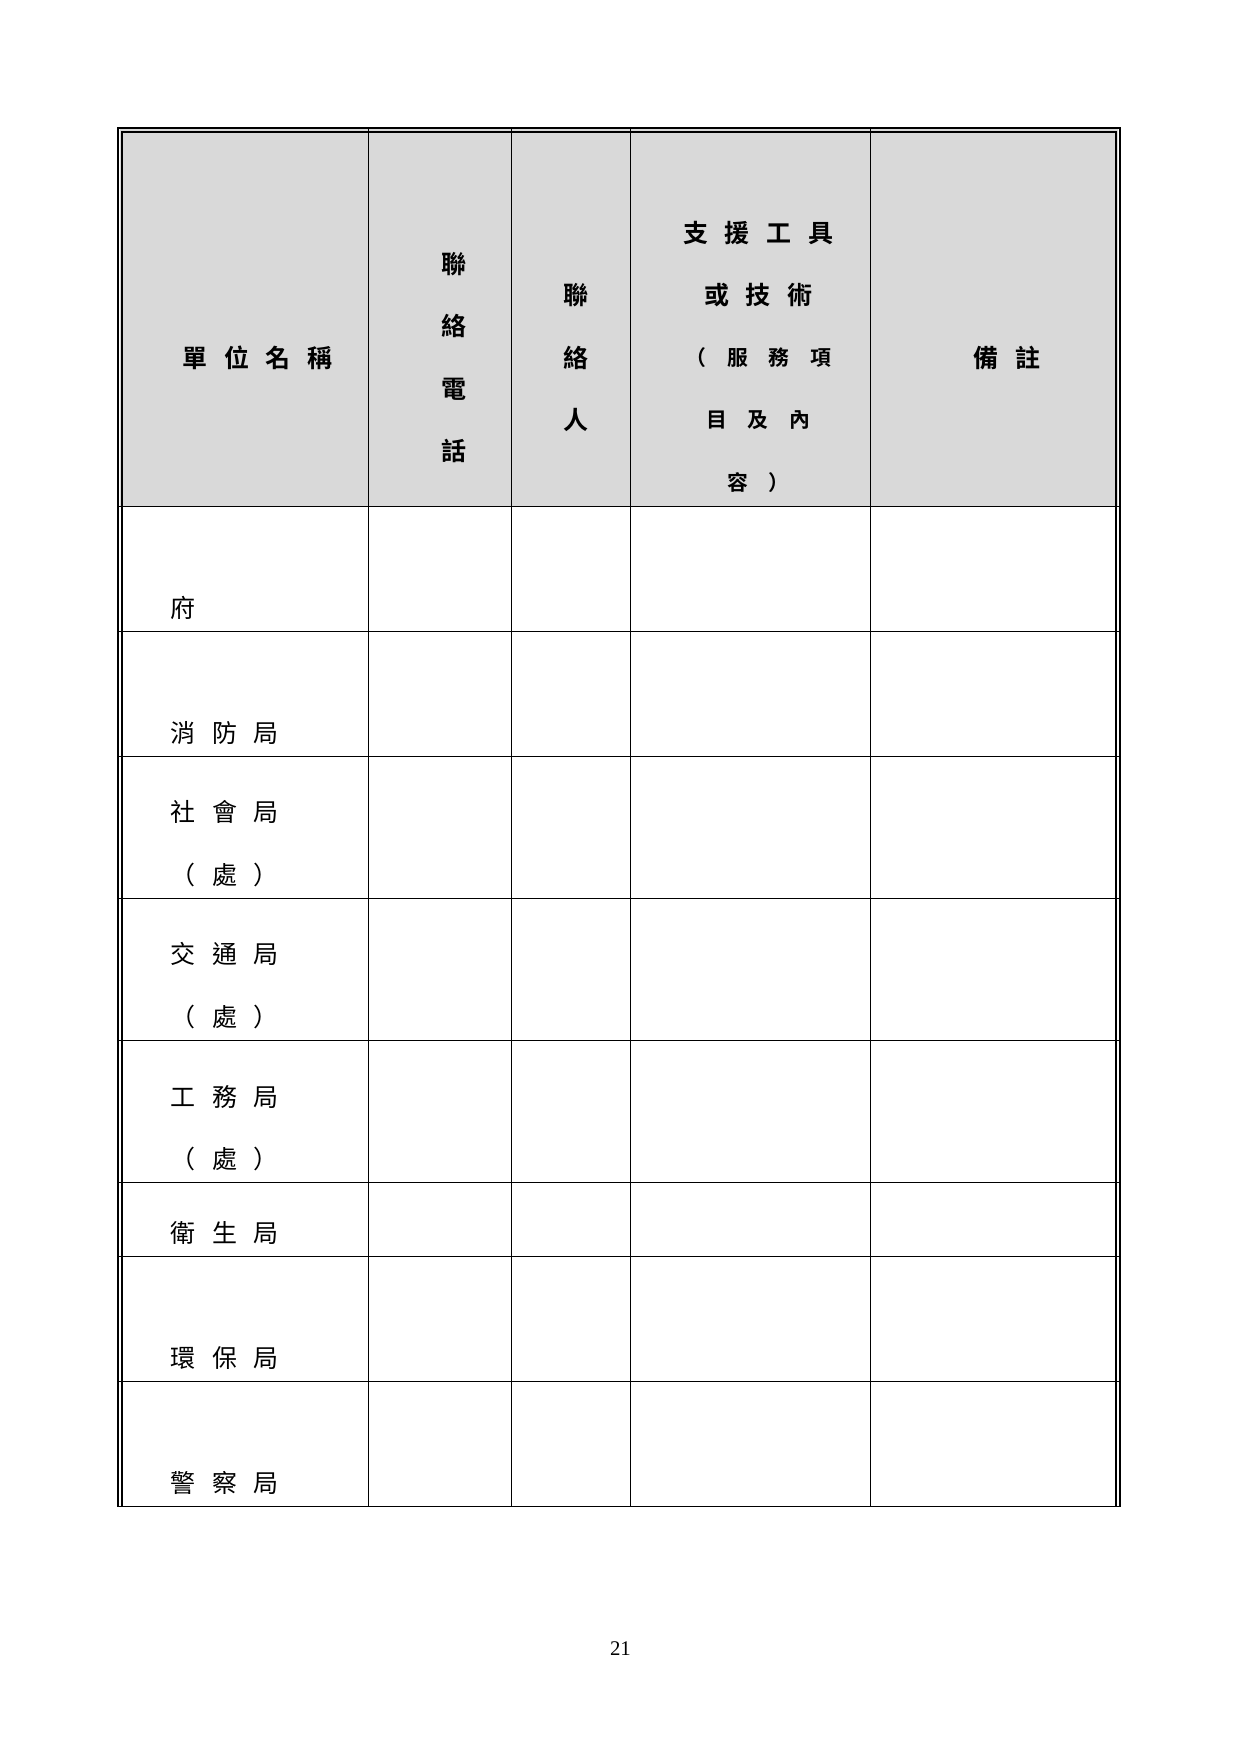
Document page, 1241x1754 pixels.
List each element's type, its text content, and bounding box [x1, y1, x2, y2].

table_header 聯絡人 [512, 133, 630, 506]
table_cell [369, 1041, 511, 1182]
table_cell [369, 507, 511, 631]
table_header 支援工具或技術 （服務項目及內容） [631, 133, 870, 506]
table_cell [631, 899, 870, 1040]
table_cell [871, 1041, 1115, 1182]
table_cell [369, 899, 511, 1040]
table_cell [871, 507, 1115, 631]
table_cell 消防局 [123, 632, 368, 756]
table_cell [512, 1183, 630, 1256]
table_cell [512, 1041, 630, 1182]
table_cell [512, 1382, 630, 1506]
table_cell [871, 1257, 1115, 1381]
table_cell [631, 507, 870, 631]
table_cell 交通局（處） [123, 899, 368, 1040]
table_cell [631, 1183, 870, 1256]
table_cell [369, 1257, 511, 1381]
table_header 備註 [871, 133, 1115, 506]
table_cell [512, 757, 630, 898]
table_cell [631, 1041, 870, 1182]
table_cell [871, 1382, 1115, 1506]
table_cell [871, 1183, 1115, 1256]
table_cell [512, 507, 630, 631]
table_cell [871, 757, 1115, 898]
table_cell 衛生局 [123, 1183, 368, 1256]
table_cell [369, 1382, 511, 1506]
table_cell 工務局（處） [123, 1041, 368, 1182]
table_cell 社會局（處） [123, 757, 368, 898]
table_cell [369, 1183, 511, 1256]
table_cell [512, 1257, 630, 1381]
table_cell [631, 1257, 870, 1381]
table_cell [512, 632, 630, 756]
table_cell 警察局 [123, 1382, 368, 1506]
table_cell [631, 632, 870, 756]
table_cell [871, 632, 1115, 756]
table_cell 環保局 [123, 1257, 368, 1381]
table_cell [369, 757, 511, 898]
table_header 聯絡電話 [369, 133, 511, 506]
table_cell [512, 899, 630, 1040]
table_header 單位名稱 [123, 133, 368, 506]
table_cell [871, 899, 1115, 1040]
table_cell 府 [123, 507, 368, 631]
table_cell [631, 757, 870, 898]
table_cell [631, 1382, 870, 1506]
table_cell [369, 632, 511, 756]
